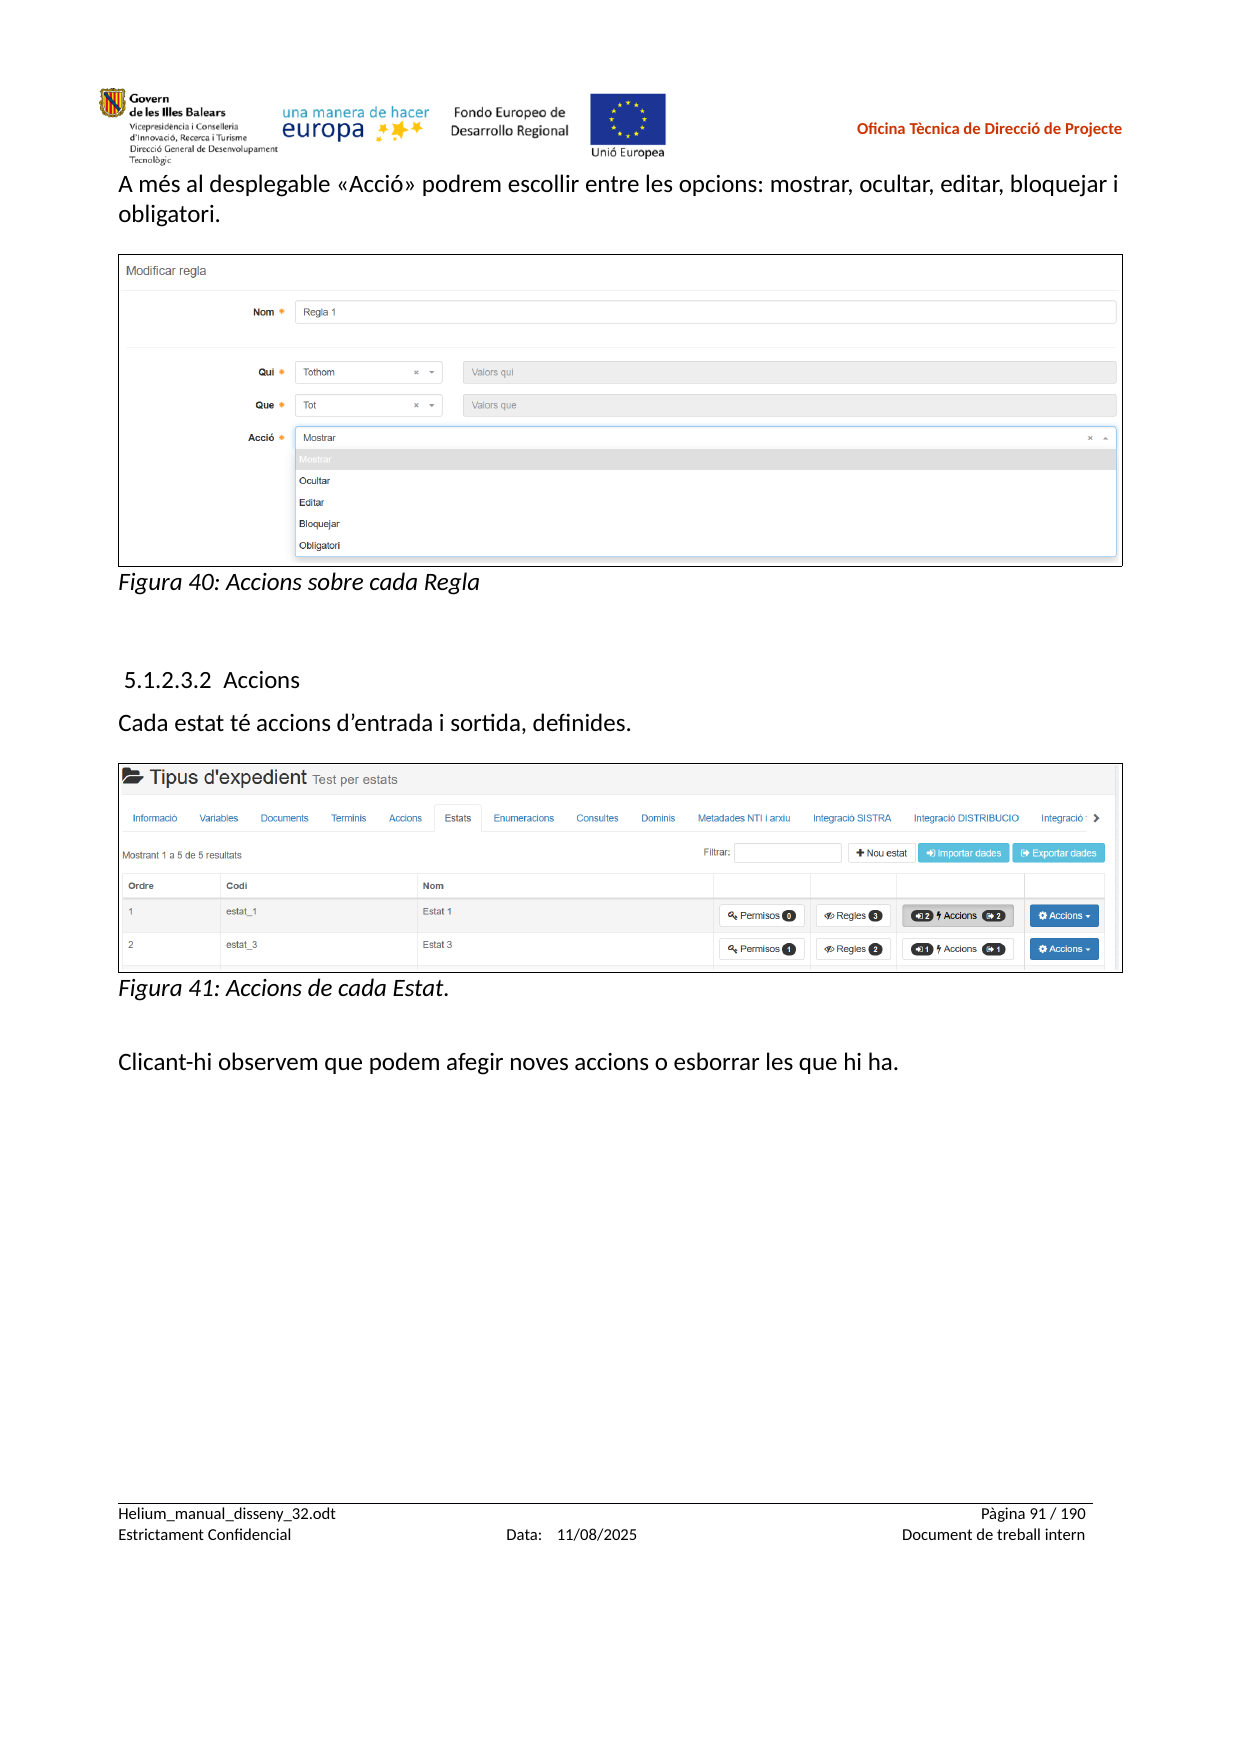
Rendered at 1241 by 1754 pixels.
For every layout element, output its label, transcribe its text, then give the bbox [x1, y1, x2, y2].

picture [121, 257, 1119, 563]
picture [121, 765, 1119, 970]
text [119, 764, 1122, 972]
text Figura 40: Accions sobre cada Regla [118, 567, 1122, 596]
text Cada estat té accions d’entrada i sortida, definides. [118, 707, 1122, 738]
text A més al desplegable «Acció» podrem escollir entre les opcions: mostrar, ocultar, editar, bloquejar i obligatori. [118, 168, 1122, 229]
text Figura 41: Accions de cada Estat. [118, 973, 1122, 1003]
text Clicant-hi observem que podem afegir noves accions o esborrar les que hi ha. [118, 1046, 1122, 1077]
picture [99, 87, 668, 166]
text [119, 255, 1122, 566]
subtitle Accions [118, 664, 1122, 695]
